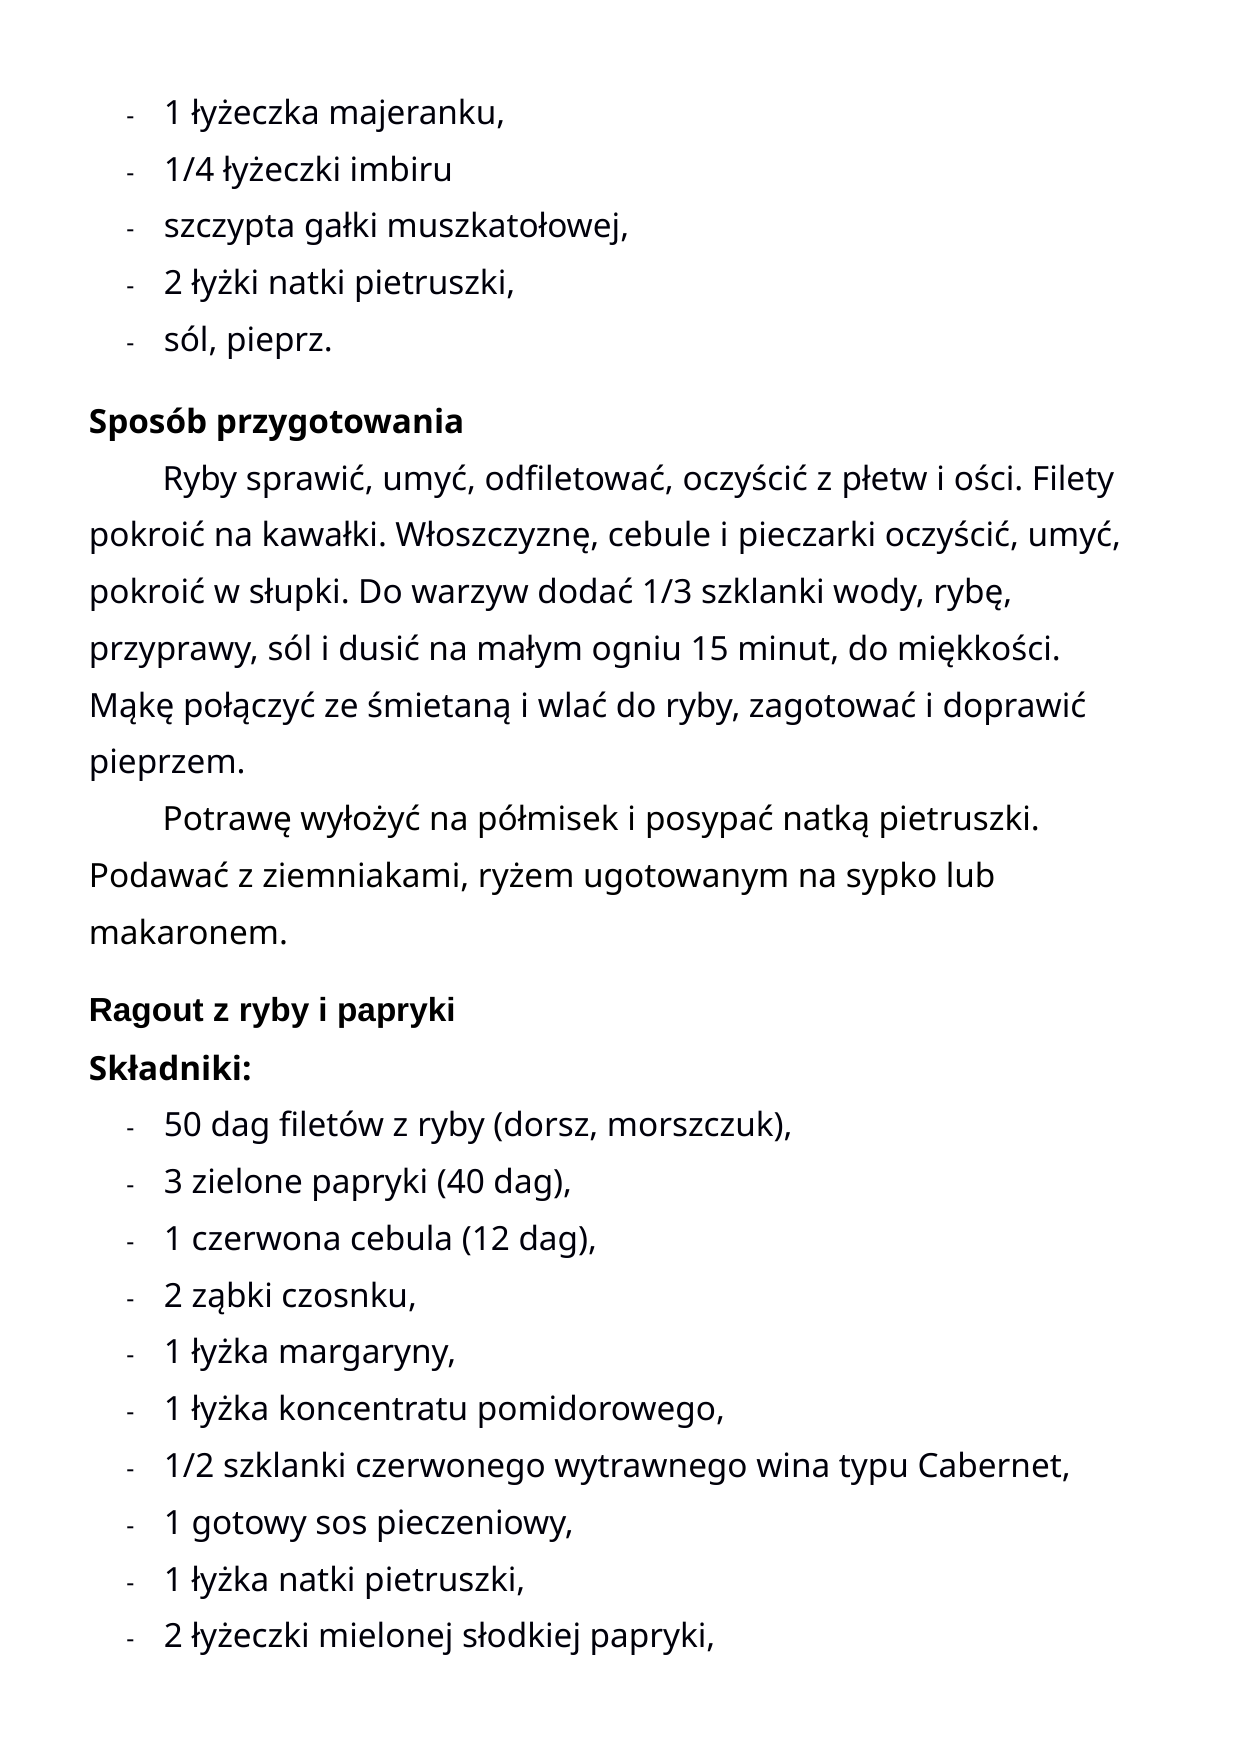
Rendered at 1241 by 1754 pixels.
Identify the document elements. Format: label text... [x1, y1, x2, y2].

list 1 gotowy sos pieczeniowy, [126, 1499, 1152, 1544]
list 1 łyżka natki pietruszki, [126, 1555, 1152, 1601]
list 1 czerwona cebula (12 dag), [126, 1215, 1152, 1260]
list 1 łyżeczka majeranku, [126, 89, 1152, 134]
list 2 ząbki czosnku, [126, 1272, 1152, 1317]
list 50 dag filetów z ryby (dorsz, morszczuk), [126, 1101, 1152, 1147]
list 3 zielone papryki (40 dag), [126, 1158, 1152, 1203]
list 1/2 szklanki czerwonego wytrawnego wina typu Cabernet, [126, 1442, 1152, 1487]
list szczypta gałki muszkatołowej, [126, 202, 1152, 248]
list 2 łyżki natki pietruszki, [126, 259, 1152, 304]
text Potrawę wyłożyć na półmisek i posypać natką pietruszki. Podawać z ziemniakami, ryżem ugotowanym na sypko lub makaronem. [89, 795, 1152, 954]
subtitle Ragout z ryby i papryki [89, 990, 1152, 1029]
list 2 łyżeczki mielonej słodkiej papryki, [126, 1612, 1152, 1658]
list 1/4 łyżeczki imbiru [126, 145, 1152, 191]
text Ryby sprawić, umyć, odfiletować, oczyścić z płetw i ości. Filety pokroić na kawałki. Włoszczyznę, cebule i pieczarki oczyścić, umyć, pokroić w słupki. Do warzyw dodać 1/3 szklanki wody, rybę, przyprawy, sól i dusić na małym ogniu 15 minut, do miękkości. Mąkę połączyć ze śmietaną i wlać do ryby, zagotować i doprawić pieprzem. [89, 454, 1152, 783]
text Składniki: [89, 1044, 1152, 1090]
list 1 łyżka margaryny, [126, 1328, 1152, 1374]
list 1 łyżka koncentratu pomidorowego, [126, 1385, 1152, 1431]
list sól, pieprz. [126, 316, 1152, 361]
text Sposób przygotowania [89, 397, 1152, 443]
